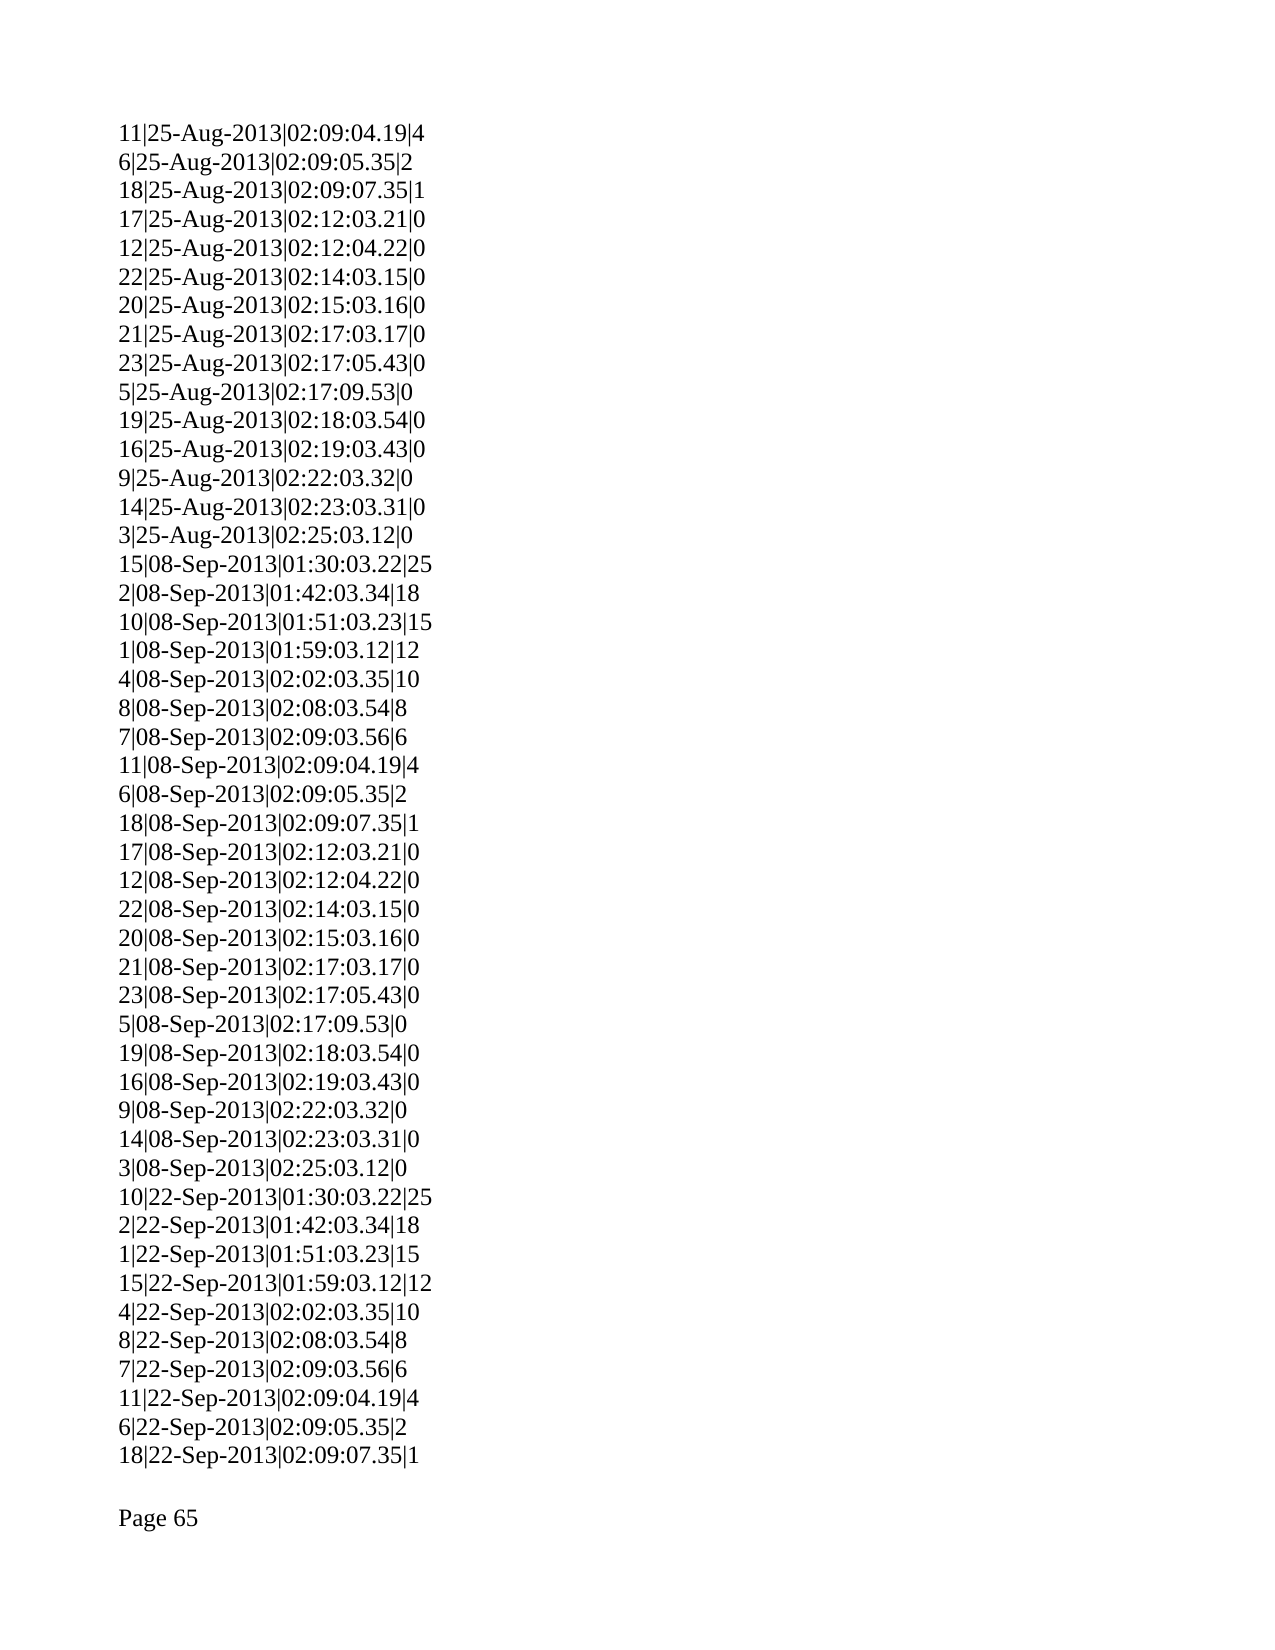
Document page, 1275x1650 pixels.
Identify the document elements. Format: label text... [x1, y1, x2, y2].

text 1|08-Sep-2013|01:59:03.12|12 [118, 636, 1157, 664]
text 5|08-Sep-2013|02:17:09.53|0 [118, 1009, 1157, 1038]
text 16|25-Aug-2013|02:19:03.43|0 [118, 434, 1157, 463]
text 5|25-Aug-2013|02:17:09.53|0 [118, 377, 1157, 406]
text 9|08-Sep-2013|02:22:03.32|0 [118, 1096, 1157, 1124]
text 12|08-Sep-2013|02:12:04.22|0 [118, 866, 1157, 894]
text 6|08-Sep-2013|02:09:05.35|2 [118, 779, 1157, 808]
text 14|08-Sep-2013|02:23:03.31|0 [118, 1124, 1157, 1153]
text 3|25-Aug-2013|02:25:03.12|0 [118, 521, 1157, 549]
text 4|22-Sep-2013|02:02:03.35|10 [118, 1297, 1157, 1326]
text 19|08-Sep-2013|02:18:03.54|0 [118, 1038, 1157, 1067]
text 11|25-Aug-2013|02:09:04.19|4 [118, 118, 1157, 147]
text 2|22-Sep-2013|01:42:03.34|18 [118, 1211, 1157, 1239]
text 18|25-Aug-2013|02:09:07.35|1 [118, 176, 1157, 204]
text 7|22-Sep-2013|02:09:03.56|6 [118, 1354, 1157, 1383]
text 10|08-Sep-2013|01:51:03.23|15 [118, 607, 1157, 636]
text 4|08-Sep-2013|02:02:03.35|10 [118, 664, 1157, 693]
text 12|25-Aug-2013|02:12:04.22|0 [118, 233, 1157, 262]
text 15|22-Sep-2013|01:59:03.12|12 [118, 1268, 1157, 1297]
text 21|08-Sep-2013|02:17:03.17|0 [118, 952, 1157, 981]
text 23|08-Sep-2013|02:17:05.43|0 [118, 981, 1157, 1009]
text 8|08-Sep-2013|02:08:03.54|8 [118, 693, 1157, 722]
text 9|25-Aug-2013|02:22:03.32|0 [118, 463, 1157, 492]
text 14|25-Aug-2013|02:23:03.31|0 [118, 492, 1157, 521]
text 20|08-Sep-2013|02:15:03.16|0 [118, 923, 1157, 952]
text 20|25-Aug-2013|02:15:03.16|0 [118, 291, 1157, 319]
text 3|08-Sep-2013|02:25:03.12|0 [118, 1153, 1157, 1182]
text 22|08-Sep-2013|02:14:03.15|0 [118, 894, 1157, 923]
text 16|08-Sep-2013|02:19:03.43|0 [118, 1067, 1157, 1096]
text 11|22-Sep-2013|02:09:04.19|4 [118, 1383, 1157, 1412]
text 17|08-Sep-2013|02:12:03.21|0 [118, 837, 1157, 866]
text 11|08-Sep-2013|02:09:04.19|4 [118, 751, 1157, 779]
text 22|25-Aug-2013|02:14:03.15|0 [118, 262, 1157, 291]
text 18|08-Sep-2013|02:09:07.35|1 [118, 808, 1157, 837]
text 1|22-Sep-2013|01:51:03.23|15 [118, 1239, 1157, 1268]
text 15|08-Sep-2013|01:30:03.22|25 [118, 549, 1157, 578]
text 8|22-Sep-2013|02:08:03.54|8 [118, 1326, 1157, 1354]
text 6|25-Aug-2013|02:09:05.35|2 [118, 147, 1157, 176]
text 18|22-Sep-2013|02:09:07.35|1 [118, 1441, 1157, 1469]
text 17|25-Aug-2013|02:12:03.21|0 [118, 204, 1157, 233]
text 2|08-Sep-2013|01:42:03.34|18 [118, 578, 1157, 607]
text 10|22-Sep-2013|01:30:03.22|25 [118, 1182, 1157, 1211]
text 6|22-Sep-2013|02:09:05.35|2 [118, 1412, 1157, 1441]
text 23|25-Aug-2013|02:17:05.43|0 [118, 348, 1157, 377]
text 19|25-Aug-2013|02:18:03.54|0 [118, 406, 1157, 434]
text 7|08-Sep-2013|02:09:03.56|6 [118, 722, 1157, 751]
text 21|25-Aug-2013|02:17:03.17|0 [118, 319, 1157, 348]
